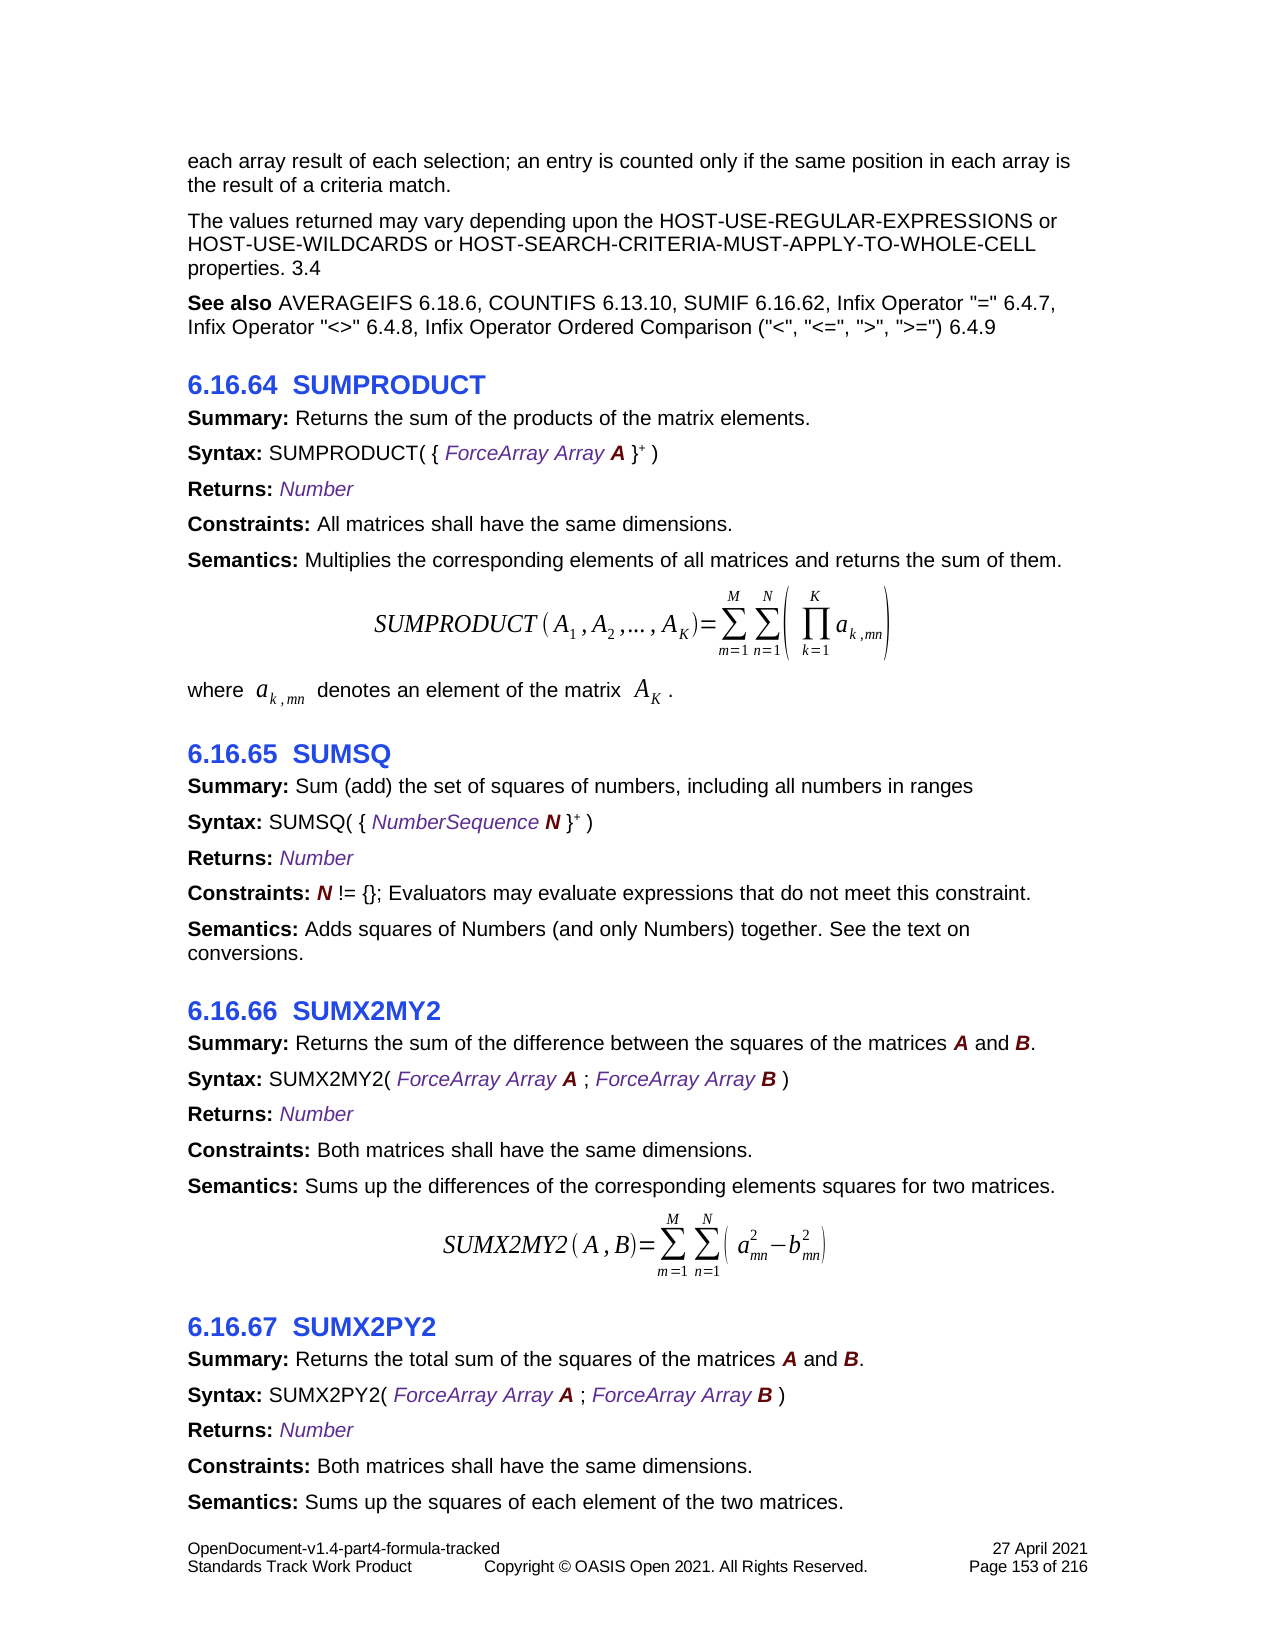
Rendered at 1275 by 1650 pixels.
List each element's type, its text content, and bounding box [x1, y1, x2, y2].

text where denotes an element of the matrix . [187, 674, 1088, 708]
text Returns: Number [187, 846, 1088, 870]
text Semantics: Sums up the squares of each element of the two matrices. [187, 1490, 1088, 1514]
subtitle SUMPRODUCT [187, 370, 1088, 400]
text Syntax: SUMPRODUCT( { ForceArray Array A }+ ) [187, 442, 1088, 465]
text each array result of each selection; an entry is counted only if the same position in each array is the result of a criteria match. [187, 150, 1088, 197]
text Constraints: Both matrices shall have the same dimensions. [187, 1138, 1088, 1162]
text Constraints: Both matrices shall have the same dimensions. [187, 1454, 1088, 1478]
text Summary: Returns the sum of the products of the matrix elements. [187, 406, 1088, 429]
text Syntax: SUMX2PY2( ForceArray Array A ; ForceArray Array B ) [187, 1383, 1088, 1407]
text Returns: Number [187, 477, 1088, 501]
text Semantics: Adds squares of Numbers (and only Numbers) together. See the text on conversions. [187, 917, 1088, 964]
text The values returned may vary depending upon the HOST-USE-REGULAR-EXPRESSIONS or HOST-USE-WILDCARDS or HOST-SEARCH-CRITERIA-MUST-APPLY-TO-WHOLE-CELL properties. 3.4 [187, 209, 1088, 280]
subtitle SUMX2PY2 [187, 1312, 1088, 1342]
subtitle SUMSQ [187, 739, 1088, 769]
text Semantics: Sums up the differences of the corresponding elements squares for two matrices. [187, 1174, 1088, 1198]
text Summary: Returns the sum of the difference between the squares of the matrices A and B. [187, 1032, 1088, 1055]
subtitle SUMX2MY2 [187, 996, 1088, 1026]
text Syntax: SUMX2MY2( ForceArray Array A ; ForceArray Array B ) [187, 1067, 1088, 1091]
text Semantics: Multiplies the corresponding elements of all matrices and returns the sum of them. [187, 548, 1088, 572]
text Constraints: N != {}; Evaluators may evaluate expressions that do not meet this constraint. [187, 882, 1088, 905]
text Returns: Number [187, 1419, 1088, 1442]
text See also AVERAGEIFS 6.18.6, COUNTIFS 6.13.10, SUMIF 6.16.62, Infix Operator "=" 6.4.7, Infix Operator "<>" 6.4.8, Infix Operator Ordered Comparison ("<", "<=", ">", ">=") 6.4.9 [187, 292, 1088, 339]
text Summary: Sum (add) the set of squares of numbers, including all numbers in ranges [187, 775, 1088, 798]
text Syntax: SUMSQ( { NumberSequence N }+ ) [187, 811, 1088, 834]
text Constraints: All matrices shall have the same dimensions. [187, 513, 1088, 536]
text Summary: Returns the total sum of the squares of the matrices A and B. [187, 1348, 1088, 1371]
text Returns: Number [187, 1103, 1088, 1126]
